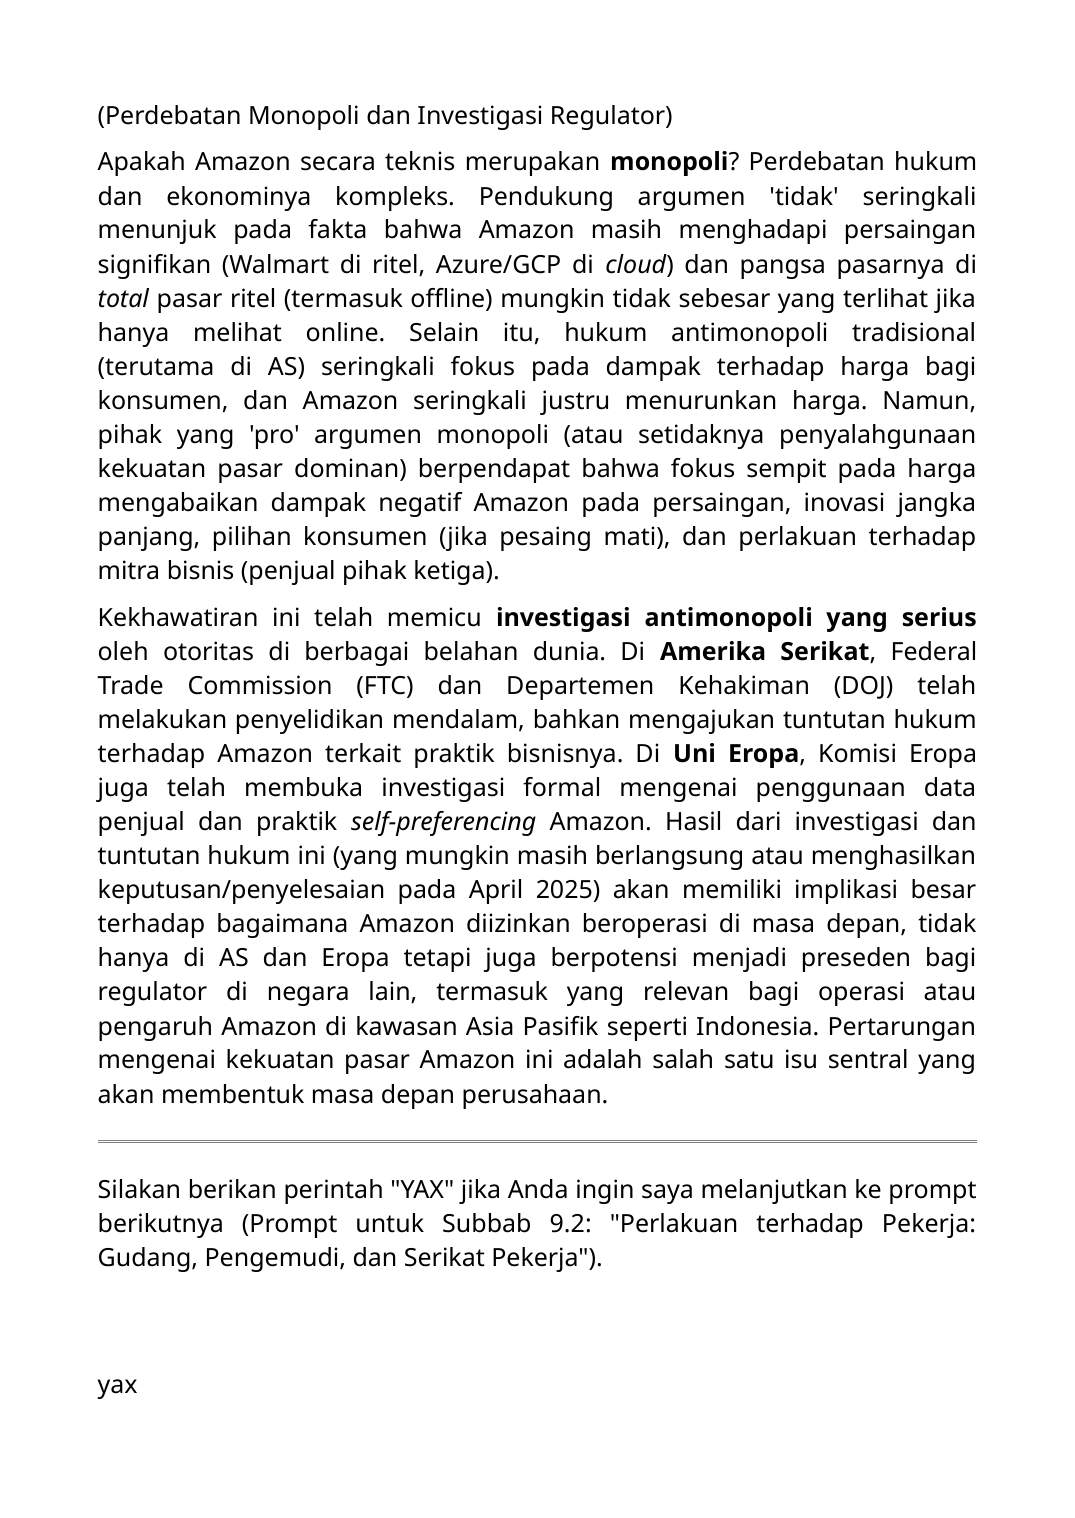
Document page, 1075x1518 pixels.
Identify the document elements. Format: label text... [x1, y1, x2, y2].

text Apakah Amazon secara teknis merupakan monopoli? Perdebatan hukum dan ekonominya kompleks. Pendukung argumen 'tidak' seringkali menunjuk pada fakta bahwa Amazon masih menghadapi persaingan signifikan (Walmart di ritel, Azure/GCP di cloud) dan pangsa pasarnya di total pasar ritel (termasuk offline) mungkin tidak sebesar yang terlihat jika hanya melihat online. Selain itu, hukum antimonopoli tradisional (terutama di AS) seringkali fokus pada dampak terhadap harga bagi konsumen, dan Amazon seringkali justru menurunkan harga. Namun, pihak yang 'pro' argumen monopoli (atau setidaknya penyalahgunaan kekuatan pasar dominan) berpendapat bahwa fokus sempit pada harga mengabaikan dampak negatif Amazon pada persaingan, inovasi jangka panjang, pilihan konsumen (jika pesaing mati), dan perlakuan terhadap mitra bisnis (penjual pihak ketiga). [97, 144, 977, 587]
text (Perdebatan Monopoli dan Investigasi Regulator) [97, 97, 977, 132]
text Silakan berikan perintah "YAX" jika Anda ingin saya melanjutkan ke prompt berikutnya (Prompt untuk Subbab 9.2: "Perlakuan terhadap Pekerja: Gudang, Pengemudi, dan Serikat Pekerja"). [97, 1172, 977, 1274]
text yax [97, 1367, 977, 1401]
text Kekhawatiran ini telah memicu investigasi antimonopoli yang serius oleh otoritas di berbagai belahan dunia. Di Amerika Serikat, Federal Trade Commission (FTC) dan Departemen Kehakiman (DOJ) telah melakukan penyelidikan mendalam, bahkan mengajukan tuntutan hukum terhadap Amazon terkait praktik bisnisnya. Di Uni Eropa, Komisi Eropa juga telah membuka investigasi formal mengenai penggunaan data penjual dan praktik self-preferencing Amazon. Hasil dari investigasi dan tuntutan hukum ini (yang mungkin masih berlangsung atau menghasilkan keputusan/penyelesaian pada April 2025) akan memiliki implikasi besar terhadap bagaimana Amazon diizinkan beroperasi di masa depan, tidak hanya di AS dan Eropa tetapi juga berpotensi menjadi preseden bagi regulator di negara lain, termasuk yang relevan bagi operasi atau pengaruh Amazon di kawasan Asia Pasifik seperti Indonesia. Pertarungan mengenai kekuatan pasar Amazon ini adalah salah satu isu sentral yang akan membentuk masa depan perusahaan. [97, 599, 977, 1110]
